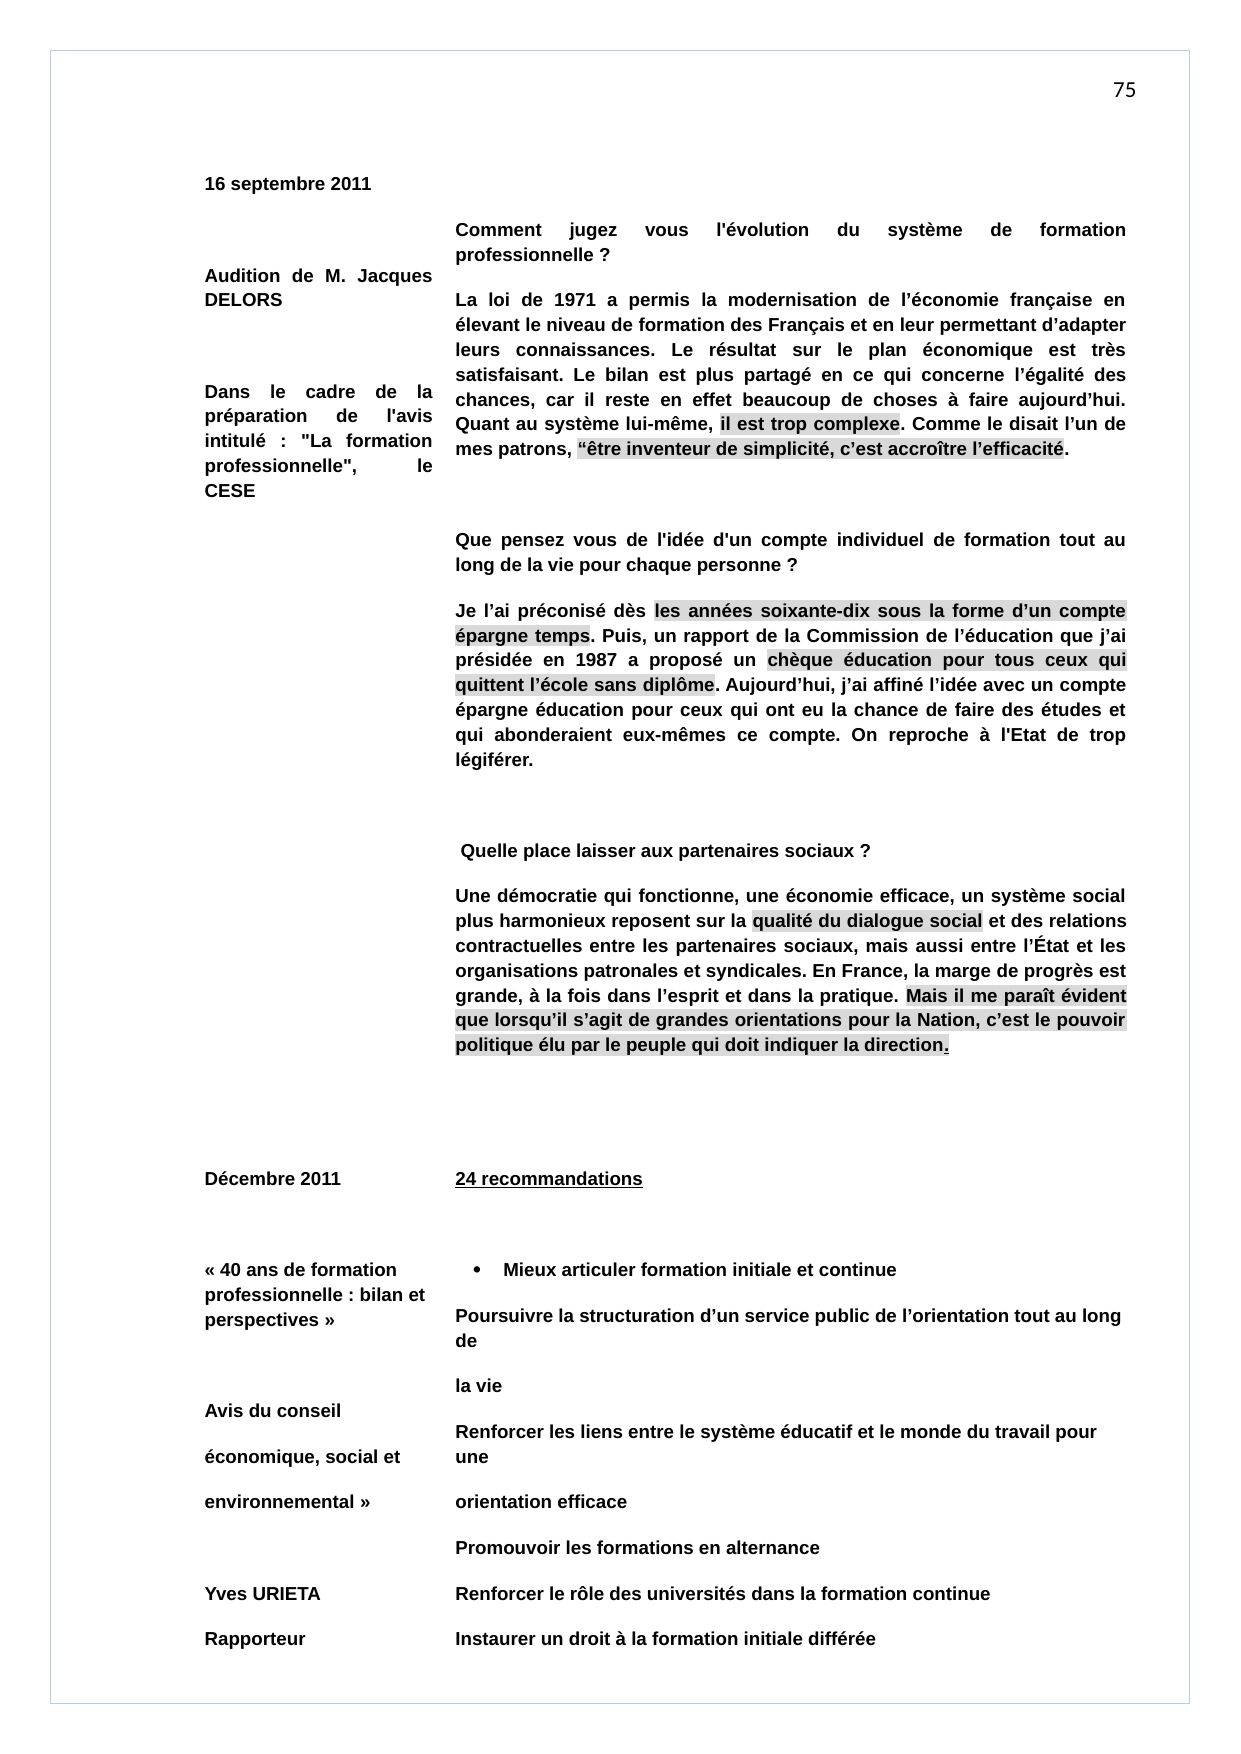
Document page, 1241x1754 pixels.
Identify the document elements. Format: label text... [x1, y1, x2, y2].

table_cell 16 septembre 2011 Audition de M. Jacques DELORS Dans le cadre de la préparation de l'avis intitulé : "La formation professionnelle", le CESE [193, 173, 444, 1122]
table_cell [193, 131, 444, 173]
table_cell [444, 131, 1138, 173]
table_cell Comment jugez vous l'évolution du système de formation professionnelle ? La loi de 1971 a permis la modernisation de l’économie française en élevant le niveau de formation des Français et en leur permettant d’adapter leurs connaissances. Le résultat sur le plan économique est très satisfaisant. Le bilan est plus partagé en ce qui concerne l’égalité des chances, car il reste en effet beaucoup de choses à faire aujourd’hui. Quant au système lui-même, il est trop complexe. Comme le disait l’un de mes patrons, “être inventeur de simplicité, c’est accroître l’efficacité. Que pensez vous de l'idée d'un compte individuel de formation tout au long de la vie pour chaque personne ? Je l’ai préconisé dès les années soixante-dix sous la forme d’un compte épargne temps. Puis, un rapport de la Commission de l’éducation que j’ai présidée en 1987 a proposé un chèque éducation pour tous ceux qui quittent l’école sans diplôme. Aujourd’hui, j’ai affiné l’idée avec un compte épargne éducation pour ceux qui ont eu la chance de faire des études et qui abonderaient eux-mêmes ce compte. On reproche à l'Etat de trop légiférer. Quelle place laisser aux partenaires sociaux ? Une démocratie qui fonctionne, une économie efficace, un système social plus harmonieux reposent sur la qualité du dialogue social et des relations contractuelles entre les partenaires sociaux, mais aussi entre l’État et les organisations patronales et syndicales. En France, la marge de progrès est grande, à la fois dans l’esprit et dans la pratique. Mais il me paraît évident que lorsqu’il s’agit de grandes orientations pour la Nation, c’est le pouvoir politique élu par le peuple qui doit indiquer la direction. [444, 173, 1138, 1122]
table_cell Décembre 2011 « 40 ans de formation professionnelle : bilan et perspectives » Avis du conseil économique, social et environnemental » Yves URIETA Rapporteur [193, 1122, 444, 1670]
table_cell 24 recommandations Mieux articuler formation initiale et continue Poursuivre la structuration d’un service public de l’orientation tout au long de la vie Renforcer les liens entre le système éducatif et le monde du travail pour une orientation efficace Promouvoir les formations en alternance Renforcer le rôle des universités dans la formation continue Instaurer un droit à la formation initiale différée [444, 1122, 1138, 1670]
